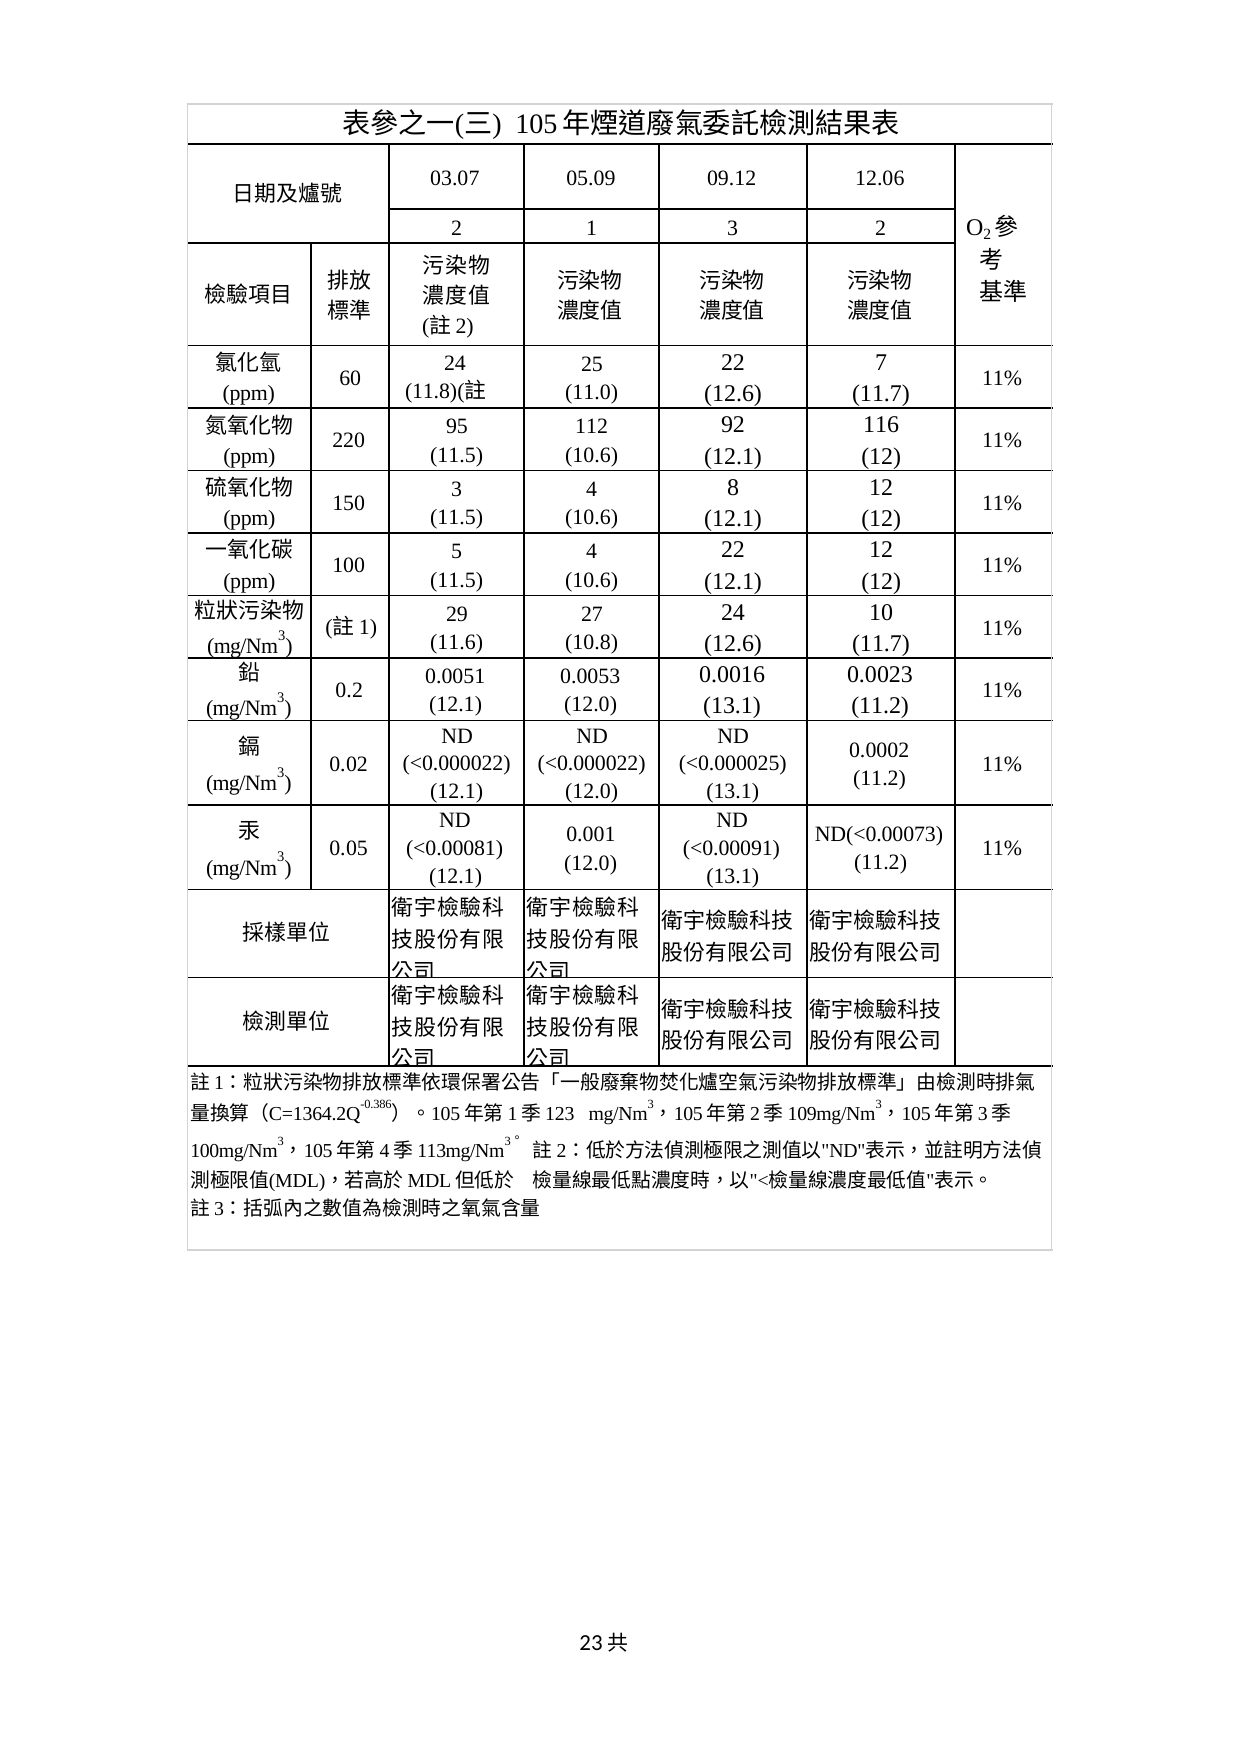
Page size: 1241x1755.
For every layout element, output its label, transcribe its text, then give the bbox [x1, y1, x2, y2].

table_cell 0.0051 (12.1) [390, 659, 523, 719]
table_cell 11% [956, 346, 1051, 407]
table_cell 11% [956, 596, 1051, 657]
table_cell 污染物 濃度值 [660, 244, 806, 345]
table_cell 註1：粒狀污染物排放標準依環保署公告「一般廢棄物焚化爐空氣污染物排放標準」由檢測時排氣 量換算（C=1364.2Q-0.386）。105年第1季123 mg/Nm3，105年第2季109mg/Nm3，105年第3季 100mg/Nm3，105年第4季113mg/Nm3。 註2：低於方法偵測極限之測值以"ND"表示，並註明方法偵測極限值(MDL)，若高於MDL但低於 檢量線最低點濃度時，以"<檢量線濃度最低值"表示。 註3：括弧內之數值為檢測時之氧氣含量 [188, 1067, 1051, 1249]
table_cell 03.07 [390, 145, 523, 208]
table_cell 0.0023 (11.2) [808, 659, 954, 719]
table_cell 11% [956, 534, 1051, 594]
table_cell 0.0016 (13.1) [660, 659, 806, 719]
table_cell 95 (11.5) [390, 409, 523, 470]
table_cell 4 (10.6) [525, 534, 658, 594]
table_cell 0.02 [312, 721, 388, 804]
table_cell 05.09 [525, 145, 658, 208]
table_cell 92 (12.1) [660, 409, 806, 470]
table_cell 3 [660, 210, 806, 242]
table_cell 硫氧化物 (ppm) [188, 471, 310, 532]
table_cell ND (<0.000025) (13.1) [660, 721, 806, 804]
table_cell 11% [956, 721, 1051, 804]
table_cell 12.06 [808, 145, 954, 208]
table_cell 7 (11.7) [808, 346, 954, 407]
table_cell ND (<0.00081) (12.1) [390, 806, 523, 889]
table_cell 衛宇檢驗科技 股份有限公司 [808, 978, 954, 1064]
table_cell O2參考 基準 [956, 145, 1051, 345]
table_cell 60 [312, 346, 388, 407]
table_cell [956, 978, 1051, 1064]
table_cell 氮氧化物 (ppm) [188, 409, 310, 470]
table_cell 10 (11.7) [808, 596, 954, 657]
table_cell 0.05 [312, 806, 388, 889]
table_cell 衛宇檢驗科 技股份有限 公司 [390, 978, 523, 1064]
table_cell 4 (10.6) [525, 471, 658, 532]
table_cell 09.12 [660, 145, 806, 208]
table_cell 24 (12.6) [660, 596, 806, 657]
table_cell 衛宇檢驗科技 股份有限公司 [808, 890, 954, 976]
table_cell 衛宇檢驗科 技股份有限 公司 [390, 890, 523, 976]
table_cell 0.001 (12.0) [525, 806, 658, 889]
table_cell 0.0053 (12.0) [525, 659, 658, 719]
table_cell 22 (12.6) [660, 346, 806, 407]
table_cell 污染物 濃度值 [525, 244, 658, 345]
table_cell 27 (10.8) [525, 596, 658, 657]
table_cell 鎘 (mg/Nm3) [188, 721, 310, 804]
table_cell 粒狀污染物 (mg/Nm3) [188, 596, 310, 657]
table_cell 12 (12) [808, 471, 954, 532]
table_cell 11% [956, 806, 1051, 889]
table_cell 12 (12) [808, 534, 954, 594]
table_cell 100 [312, 534, 388, 594]
table_cell 5 (11.5) [390, 534, 523, 594]
table_cell 2 [390, 210, 523, 242]
table_cell ND (<0.000022) (12.0) [525, 721, 658, 804]
table_cell 24 (11.8)(註3) [390, 346, 523, 407]
table_cell ND(<0.00073) (11.2) [808, 806, 954, 889]
table_cell 氯化氫 (ppm) [188, 346, 310, 407]
table_cell 日期及爐號 [188, 145, 388, 242]
table_cell (註1) [312, 596, 388, 657]
table_cell 衛宇檢驗科技 股份有限公司 [660, 890, 806, 976]
table_cell 220 [312, 409, 388, 470]
table_cell 檢測單位 [188, 978, 388, 1064]
table_cell 1 [525, 210, 658, 242]
table_cell ND (<0.00091) (13.1) [660, 806, 806, 889]
table_cell 污染物 濃度值 (註2) [390, 244, 523, 345]
table_cell 採樣單位 [188, 890, 388, 976]
table_cell 8 (12.1) [660, 471, 806, 532]
table_cell 29 (11.6) [390, 596, 523, 657]
table_cell 0.2 [312, 659, 388, 719]
table_cell 衛宇檢驗科 技股份有限 公司 [525, 978, 658, 1064]
table_cell 22 (12.1) [660, 534, 806, 594]
table_cell 排放 標準 [312, 244, 388, 345]
table_cell 2 [808, 210, 954, 242]
table_cell 檢驗項目 [188, 244, 310, 345]
table_cell 11% [956, 409, 1051, 470]
table_cell 11% [956, 659, 1051, 719]
table_cell 鉛 (mg/Nm3) [188, 659, 310, 719]
table_cell 污染物 濃度值 [808, 244, 954, 345]
table_cell 116 (12) [808, 409, 954, 470]
table_cell 汞 (mg/Nm3) [188, 806, 310, 889]
table_cell ND (<0.000022) (12.1) [390, 721, 523, 804]
table_cell 150 [312, 471, 388, 532]
table_cell 25 (11.0) [525, 346, 658, 407]
table_cell 11% [956, 471, 1051, 532]
table_cell 一氧化碳 (ppm) [188, 534, 310, 594]
table_cell 衛宇檢驗科 技股份有限 公司 [525, 890, 658, 976]
table_cell 0.0002 (11.2) [808, 721, 954, 804]
table_cell 衛宇檢驗科技 股份有限公司 [660, 978, 806, 1064]
table_cell [956, 890, 1051, 976]
table_cell 112 (10.6) [525, 409, 658, 470]
table_header 表參之一(三) 105年煙道廢氣委託檢測結果表 [188, 105, 1051, 143]
table_cell 3 (11.5) [390, 471, 523, 532]
